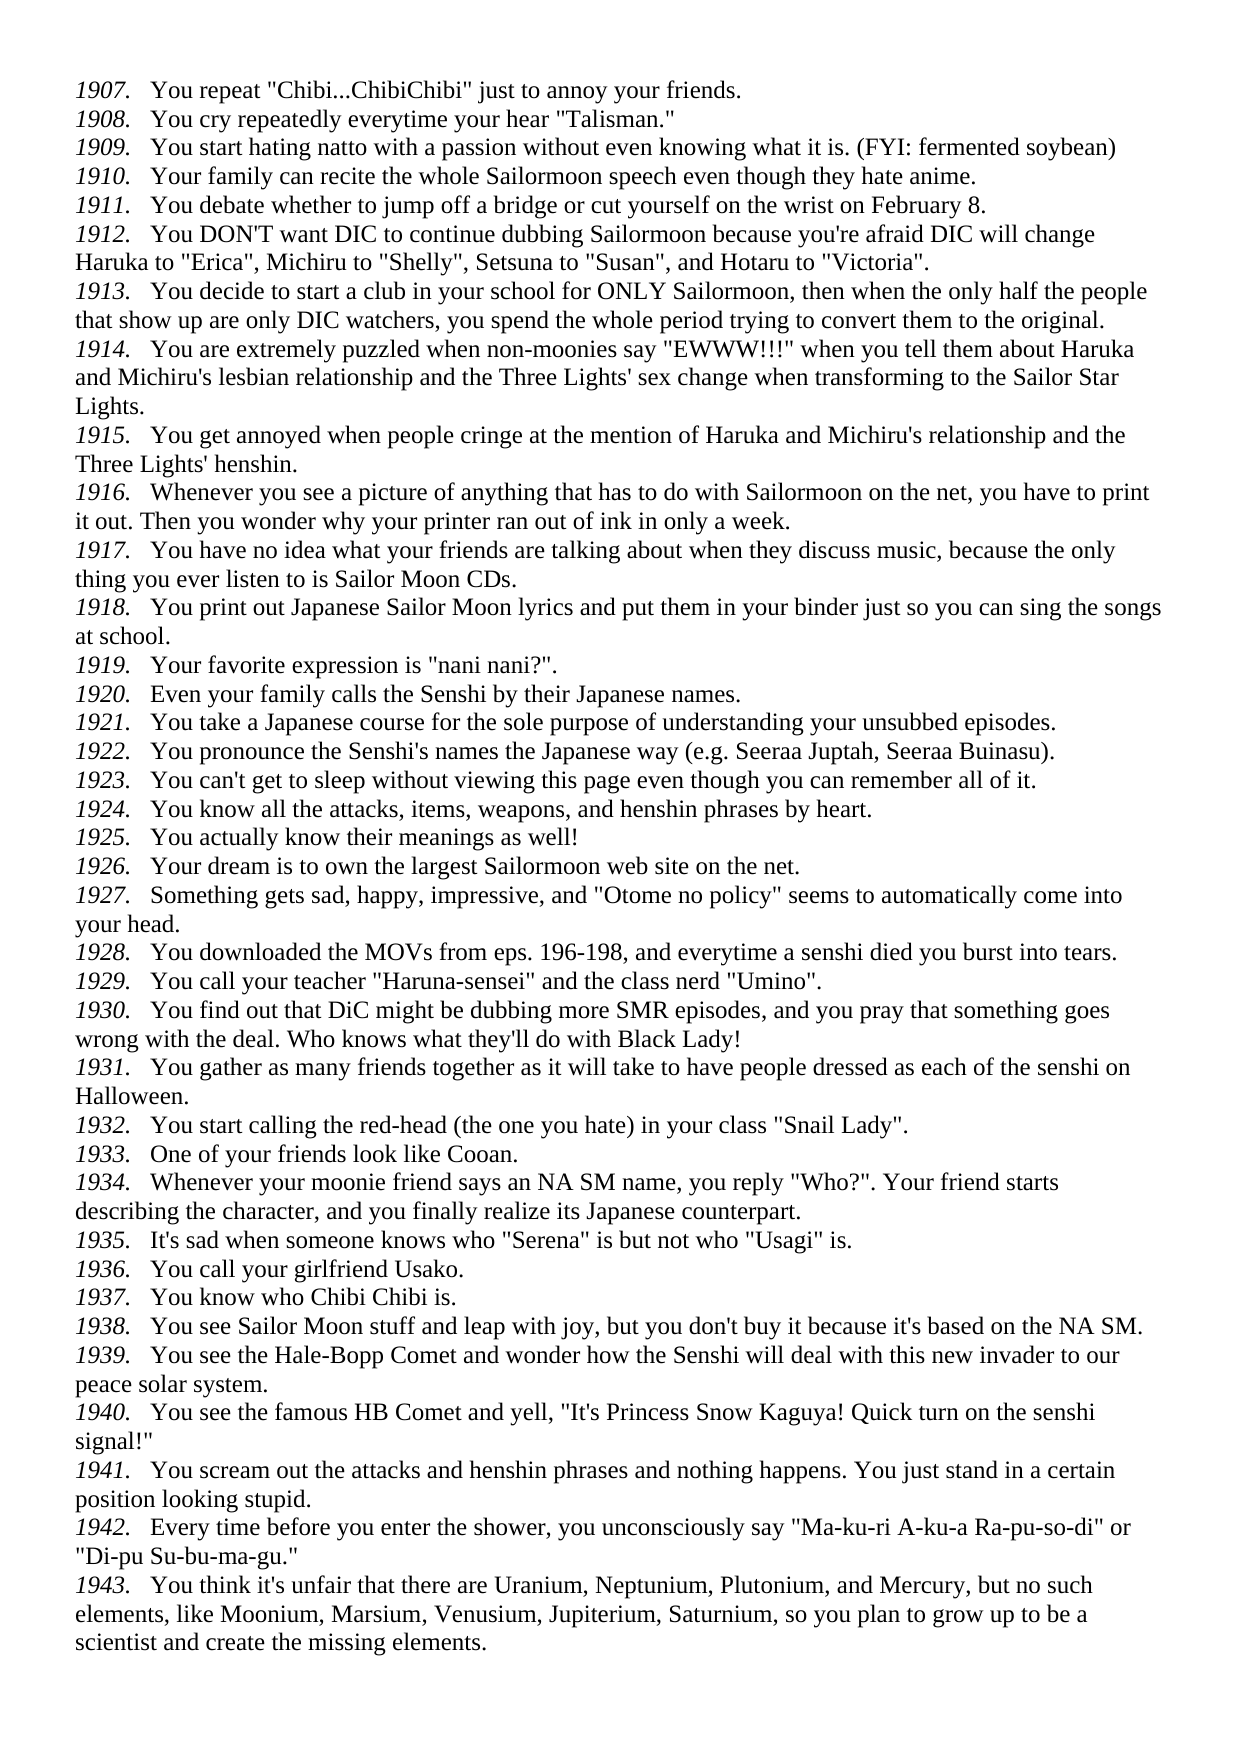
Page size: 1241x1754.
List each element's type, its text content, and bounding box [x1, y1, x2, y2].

list You repeat "Chibi...ChibiChibi" just to annoy your friends. [75, 75, 1165, 104]
list It's sad when someone knows who "Serena" is but not who "Usagi" is. [75, 1225, 1165, 1254]
list You pronounce the Senshi's names the Japanese way (e.g. Seeraa Juptah, Seeraa Buinasu). [75, 736, 1165, 765]
list You think it's unfair that there are Uranium, Neptunium, Plutonium, and Mercury, but no such elements, like Moonium, Marsium, Venusium, Jupiterium, Saturnium, so you plan to grow up to be a scientist and create the missing elements. [75, 1570, 1165, 1656]
list You get annoyed when people cringe at the mention of Haruka and Michiru's relationship and the Three Lights' henshin. [75, 420, 1165, 477]
list One of your friends look like Cooan. [75, 1139, 1165, 1167]
list You take a Japanese course for the sole purpose of understanding your unsubbed episodes. [75, 707, 1165, 736]
list Your favorite expression is "nani nani?". [75, 650, 1165, 679]
list Whenever you see a picture of anything that has to do with Sailormoon on the net, you have to print it out. Then you wonder why your printer ran out of ink in only a week. [75, 477, 1165, 535]
list You DON'T want DIC to continue dubbing Sailormoon because you're afraid DIC will change Haruka to "Erica", Michiru to "Shelly", Setsuna to "Susan", and Hotaru to "Victoria". [75, 219, 1165, 276]
list You actually know their meanings as well! [75, 822, 1165, 851]
list You find out that DiC might be dubbing more SMR episodes, and you pray that something goes wrong with the deal. Who knows what they'll do with Black Lady! [75, 995, 1165, 1052]
list You start calling the red-head (the one you hate) in your class "Snail Lady". [75, 1110, 1165, 1139]
list Your dream is to own the largest Sailormoon web site on the net. [75, 851, 1165, 880]
list You cry repeatedly everytime your hear "Talisman." [75, 104, 1165, 132]
list You have no idea what your friends are talking about when they discuss music, because the only thing you ever listen to is Sailor Moon CDs. [75, 535, 1165, 592]
list Even your family calls the Senshi by their Japanese names. [75, 679, 1165, 707]
list You see the famous HB Comet and yell, "It's Princess Snow Kaguya! Quick turn on the senshi signal!" [75, 1397, 1165, 1455]
list You scream out the attacks and henshin phrases and nothing happens. You just stand in a certain position looking stupid. [75, 1455, 1165, 1512]
list Something gets sad, happy, impressive, and "Otome no policy" seems to automatically come into your head. [75, 880, 1165, 937]
list You call your teacher "Haruna-sensei" and the class nerd "Umino". [75, 966, 1165, 995]
list You know who Chibi Chibi is. [75, 1282, 1165, 1311]
list You debate whether to jump off a bridge or cut yourself on the wrist on February 8. [75, 190, 1165, 219]
list You print out Japanese Sailor Moon lyrics and put them in your binder just so you can sing the songs at school. [75, 592, 1165, 650]
list You can't get to sleep without viewing this page even though you can remember all of it. [75, 765, 1165, 794]
list Your family can recite the whole Sailormoon speech even though they hate anime. [75, 161, 1165, 190]
list Every time before you enter the shower, you unconsciously say "Ma-ku-ri A-ku-a Ra-pu-so-di" or "Di-pu Su-bu-ma-gu." [75, 1512, 1165, 1570]
list You downloaded the MOVs from eps. 196-198, and everytime a senshi died you burst into tears. [75, 937, 1165, 966]
list You call your girlfriend Usako. [75, 1254, 1165, 1282]
list You are extremely puzzled when non-moonies say "EWWW!!!" when you tell them about Haruka and Michiru's lesbian relationship and the Three Lights' sex change when transforming to the Sailor Star Lights. [75, 334, 1165, 420]
list You decide to start a club in your school for ONLY Sailormoon, then when the only half the people that show up are only DIC watchers, you spend the whole period trying to convert them to the original. [75, 276, 1165, 334]
list You start hating natto with a passion without even knowing what it is. (FYI: fermented soybean) [75, 132, 1165, 161]
list Whenever your moonie friend says an NA SM name, you reply "Who?". Your friend starts describing the character, and you finally realize its Japanese counterpart. [75, 1167, 1165, 1225]
list You gather as many friends together as it will take to have people dressed as each of the senshi on Halloween. [75, 1052, 1165, 1110]
list You know all the attacks, items, weapons, and henshin phrases by heart. [75, 794, 1165, 822]
list You see Sailor Moon stuff and leap with joy, but you don't buy it because it's based on the NA SM. [75, 1311, 1165, 1340]
list You see the Hale-Bopp Comet and wonder how the Senshi will deal with this new invader to our peace solar system. [75, 1340, 1165, 1397]
